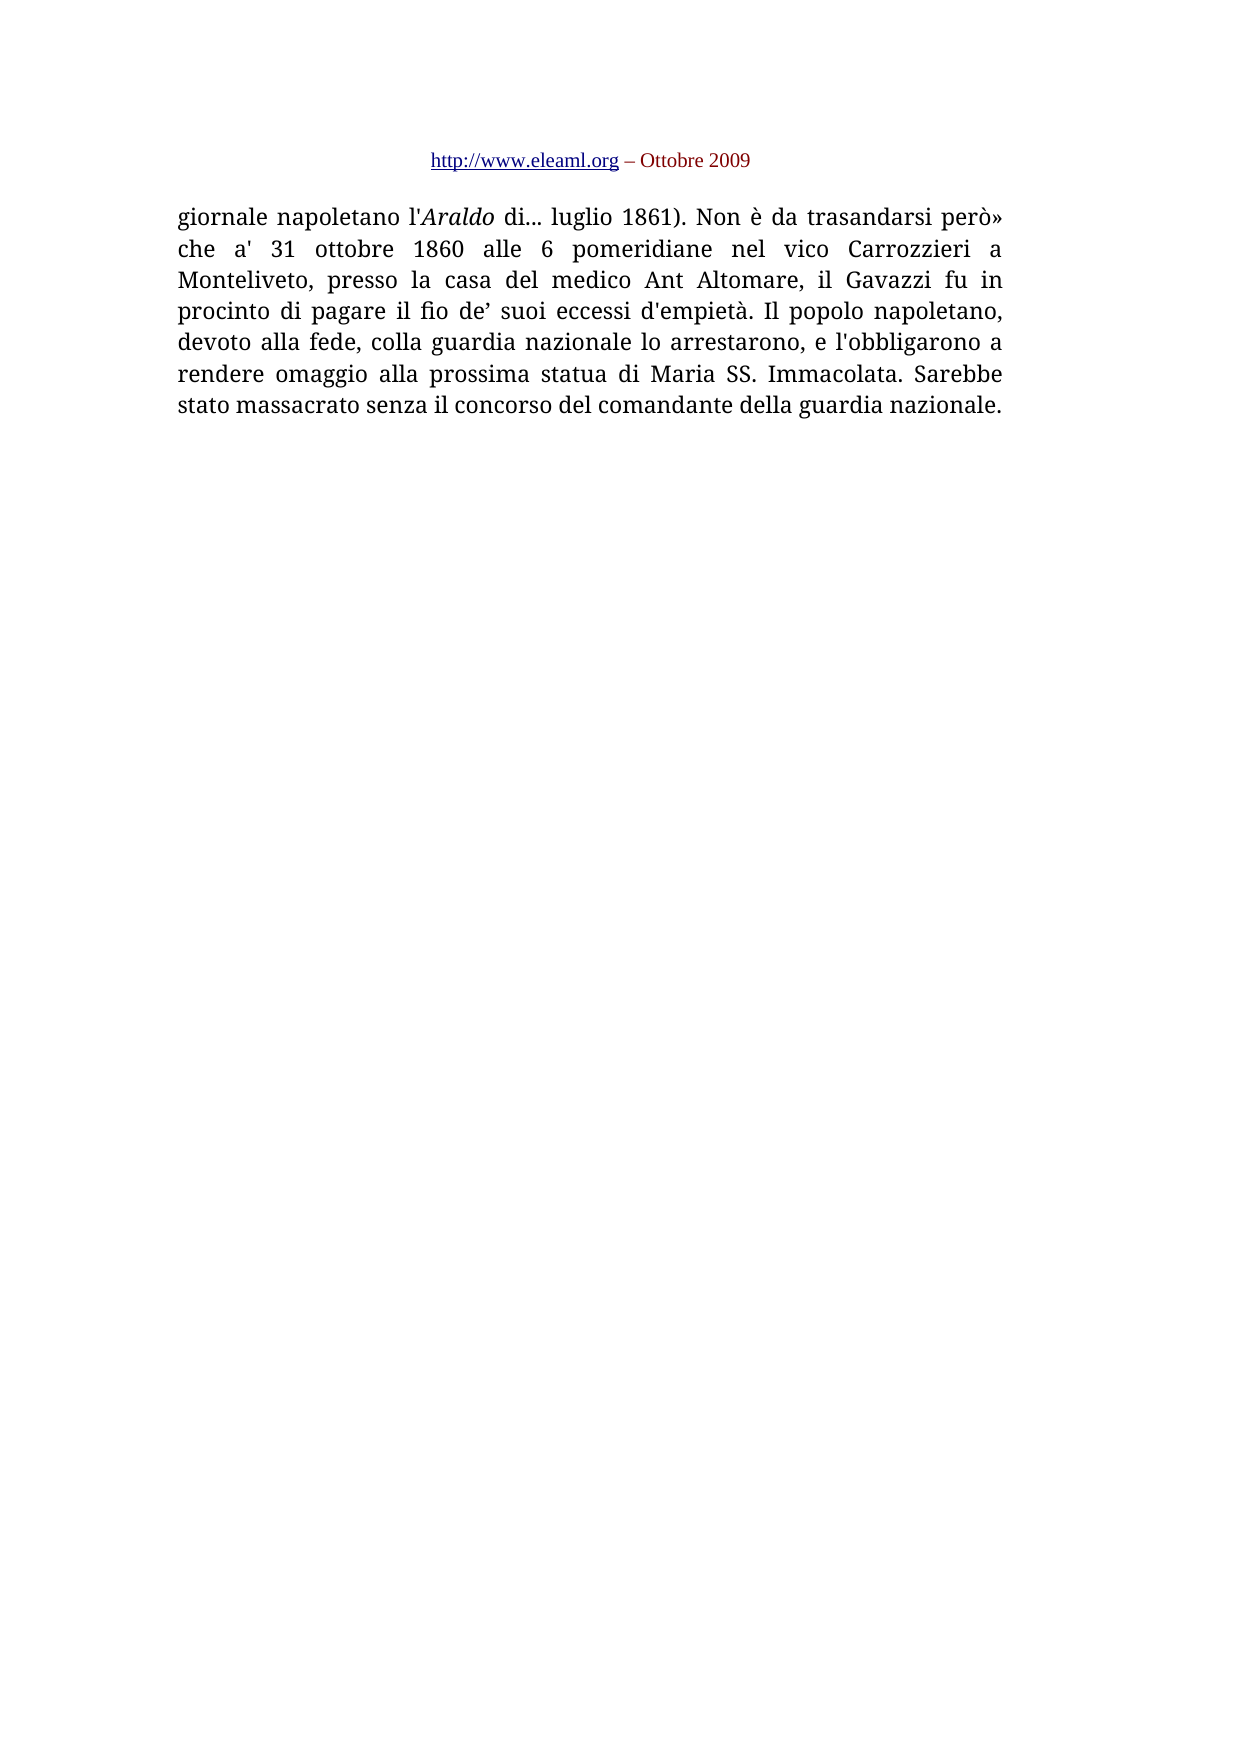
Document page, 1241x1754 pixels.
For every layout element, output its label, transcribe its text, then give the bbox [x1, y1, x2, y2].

list giornale napoletano l'Araldo di... luglio 1861). Non è da trasandarsi però» che a' 31 ottobre 1860 alle 6 pomeridiane nel vico Carrozzieri a Monteliveto, presso la casa del medico Ant Altomare, il Gavazzi fu in procinto di pagare il fio de’ suoi eccessi d'empietà. Il popolo napoletano, devoto alla fede, colla guardia nazionale lo arrestarono, e l'obbligarono a rendere omaggio alla prossima statua di Maria SS. Immacolata. Sarebbe stato massacrato senza il concorso del comandante della guardia nazionale. [177, 201, 1004, 420]
